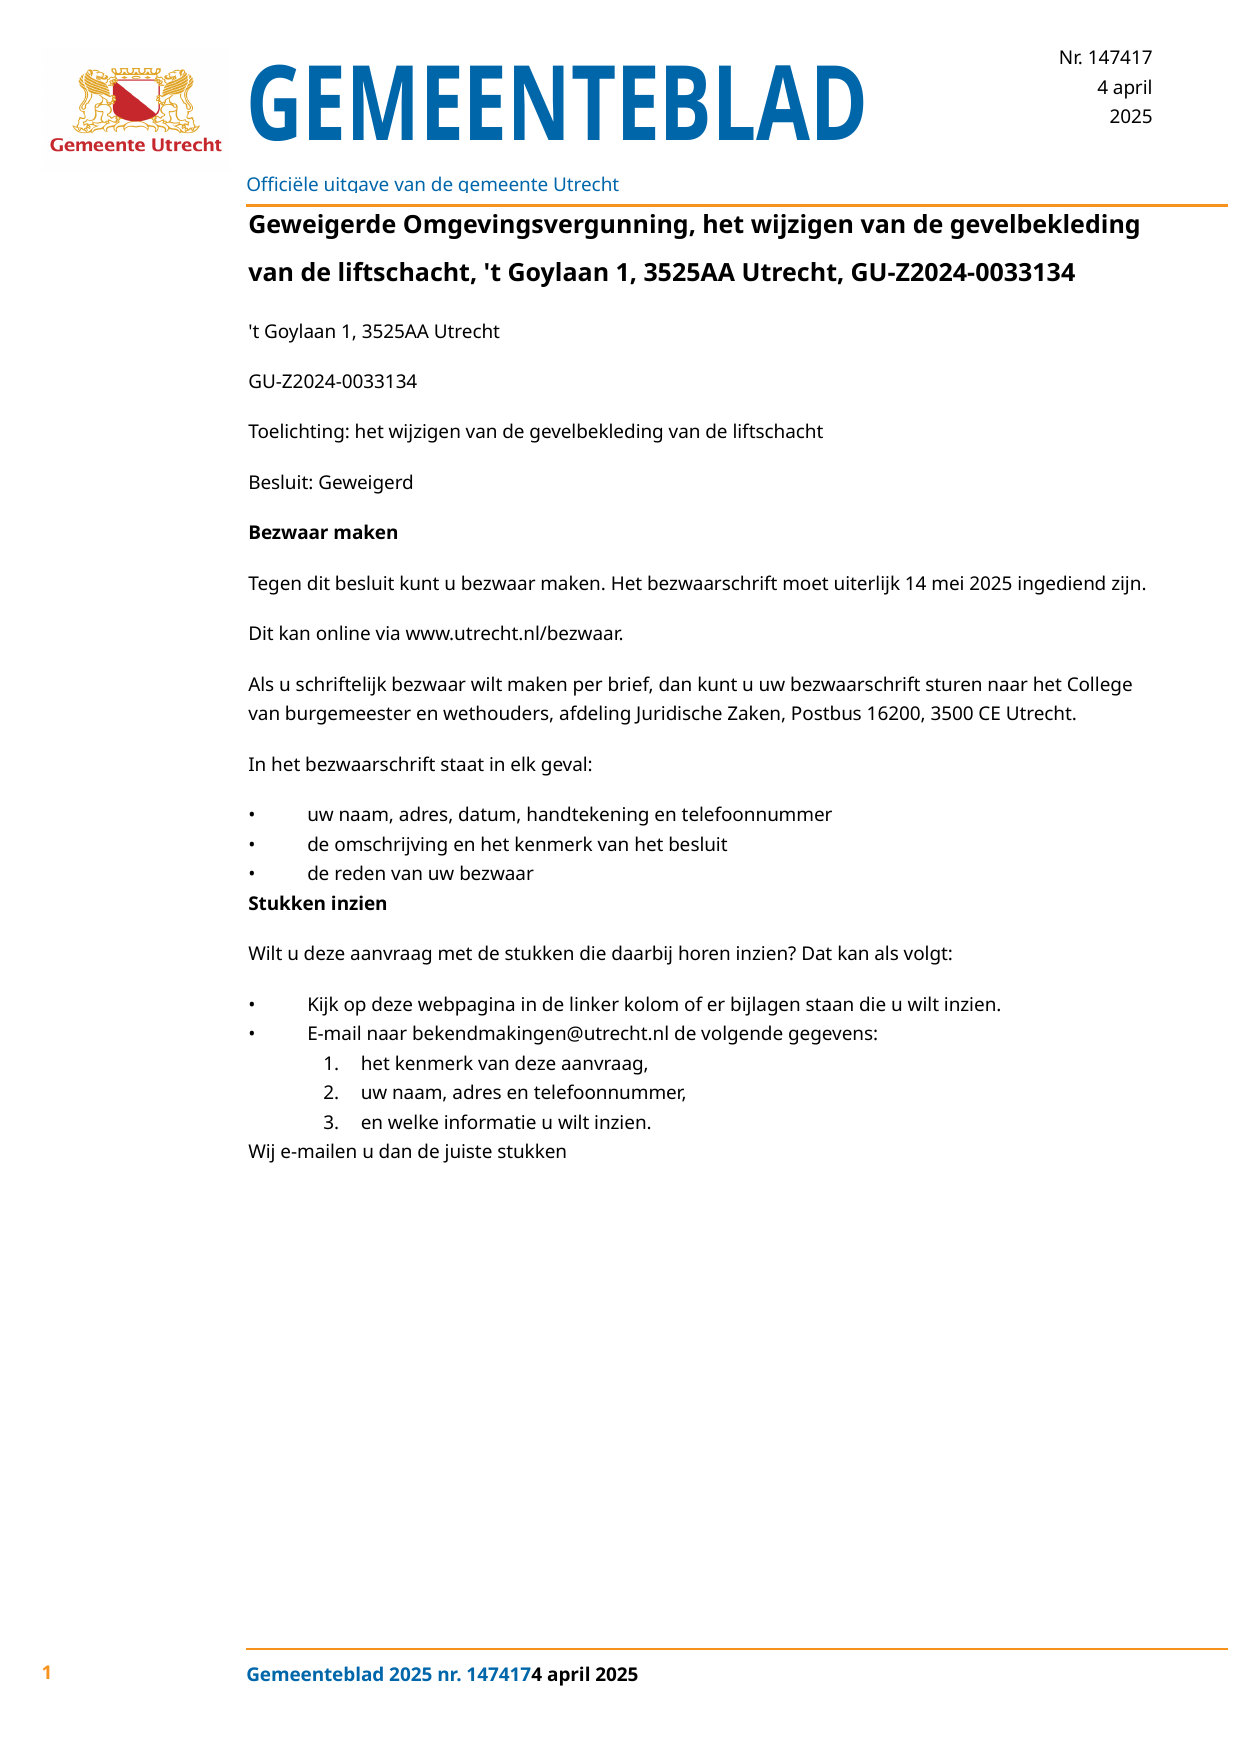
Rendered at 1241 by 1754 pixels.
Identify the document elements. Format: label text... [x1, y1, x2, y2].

text Tegen dit besluit kunt u bezwaar maken. Het bezwaarschrift moet uiterlijk 14 mei 2025 ingediend zijn. [248, 570, 1152, 596]
text Dit kan online via www.utrecht.nl/bezwaar. [248, 620, 1152, 646]
text 't Goylaan 1, 3525AA Utrecht [248, 318, 1152, 344]
picture [41, 47, 231, 172]
text Besluit: Geweigerd [248, 469, 1152, 495]
text Wij e-mailen u dan de juiste stukken [248, 1139, 1152, 1164]
text Toelichting: het wijzigen van de gevelbekleding van de liftschacht [248, 419, 1152, 444]
list Kijk op deze webpagina in de linker kolom of er bijlagen staan die u wilt inzien. [248, 991, 1152, 1017]
text Geweigerde Omgevingsvergunning, het wijzigen van de gevelbekleding van de liftschacht, 't Goylaan 1, 3525AA Utrecht, GU-Z2024-0033134 [248, 207, 1152, 288]
text Wilt u deze aanvraag met de stukken die daarbij horen inzien? Dat kan als volgt: [248, 940, 1152, 966]
text Stukken inzien [248, 890, 1152, 916]
text GU-Z2024-0033134 [248, 368, 1152, 394]
list uw naam, adres, datum, handtekening en telefoonnummer [248, 801, 1152, 827]
list en welke informatie u wilt inzien. [323, 1109, 1152, 1135]
text In het bezwaarschrift staat in elk geval: [248, 751, 1152, 777]
list E-mail naar bekendmakingen@utrecht.nl de volgende gegevens: [248, 1020, 1152, 1046]
text Bezwaar maken [248, 519, 1152, 545]
list uw naam, adres en telefoonnummer, [323, 1079, 1152, 1105]
list de reden van uw bezwaar [248, 860, 1152, 886]
text Als u schriftelijk bezwaar wilt maken per brief, dan kunt u uw bezwaarschrift sturen naar het College van burgemeester en wethouders, afdeling Juridische Zaken, Postbus 16200, 3500 CE Utrecht. [248, 671, 1152, 726]
list de omschrijving en het kenmerk van het besluit [248, 831, 1152, 857]
list het kenmerk van deze aanvraag, [323, 1050, 1152, 1076]
